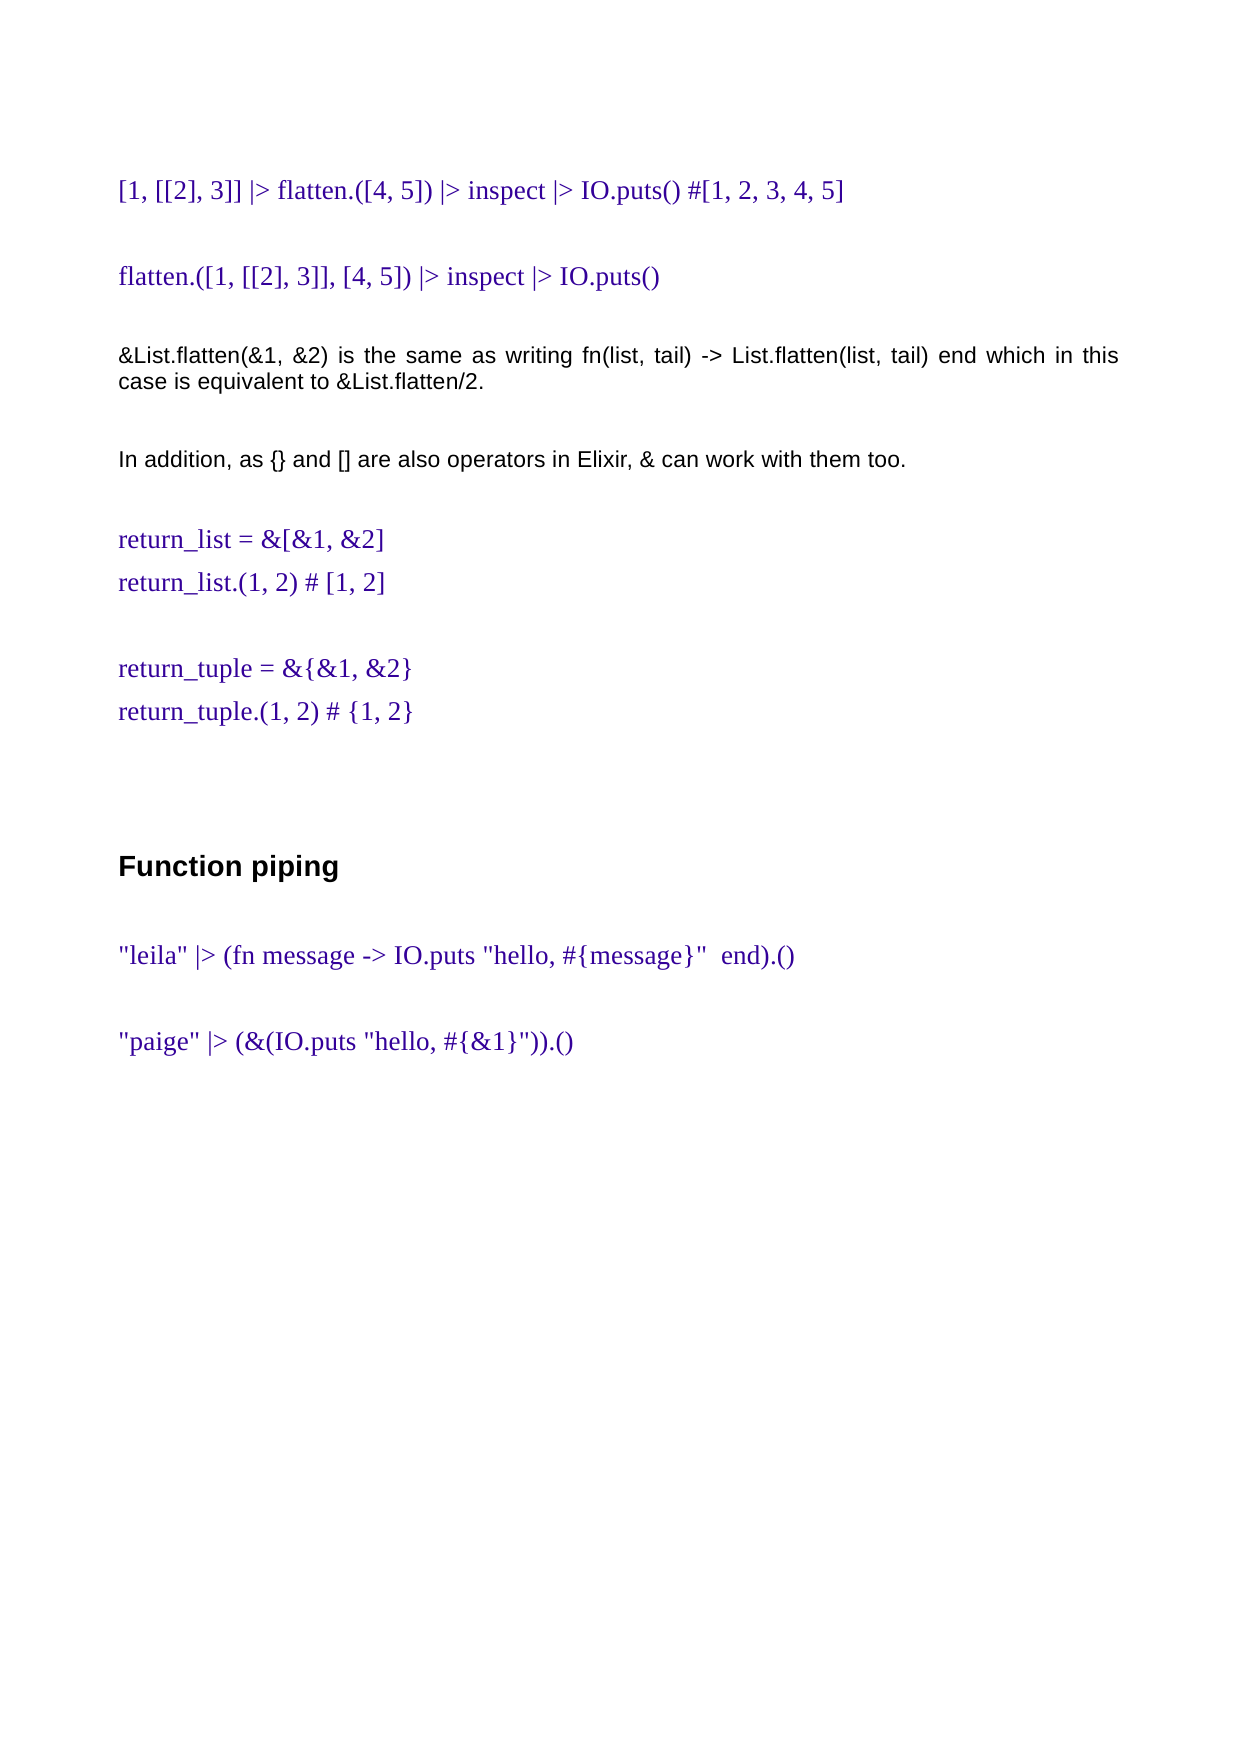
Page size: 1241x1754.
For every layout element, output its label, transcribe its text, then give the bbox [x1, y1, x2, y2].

text In addition, as {} and [] are also operators in Elixir, & can work with them too. [118, 446, 1122, 472]
text "paige" |> (&(IO.puts "hello, #{&1}")).() [118, 1025, 1122, 1056]
text return_tuple = &{&1, &2} [118, 652, 1122, 683]
text return_list = &[&1, &2] [118, 523, 1122, 554]
text &List.flatten(&1, &2) is the same as writing fn(list, tail) -> List.flatten(list, tail) end which in this case is equivalent to &List.flatten/2. [118, 342, 1122, 394]
text flatten.([1, [[2], 3]], [4, 5]) |> inspect |> IO.puts() [118, 260, 1122, 291]
subtitle Function piping [118, 848, 1122, 882]
text [1, [[2], 3]] |> flatten.([4, 5]) |> inspect |> IO.puts() #[1, 2, 3, 4, 5] [118, 174, 1122, 205]
text return_list.(1, 2) # [1, 2] [118, 566, 1122, 597]
text return_tuple.(1, 2) # {1, 2} [118, 695, 1122, 726]
text "leila" |> (fn message -> IO.puts "hello, #{message}" end).() [118, 939, 1122, 970]
